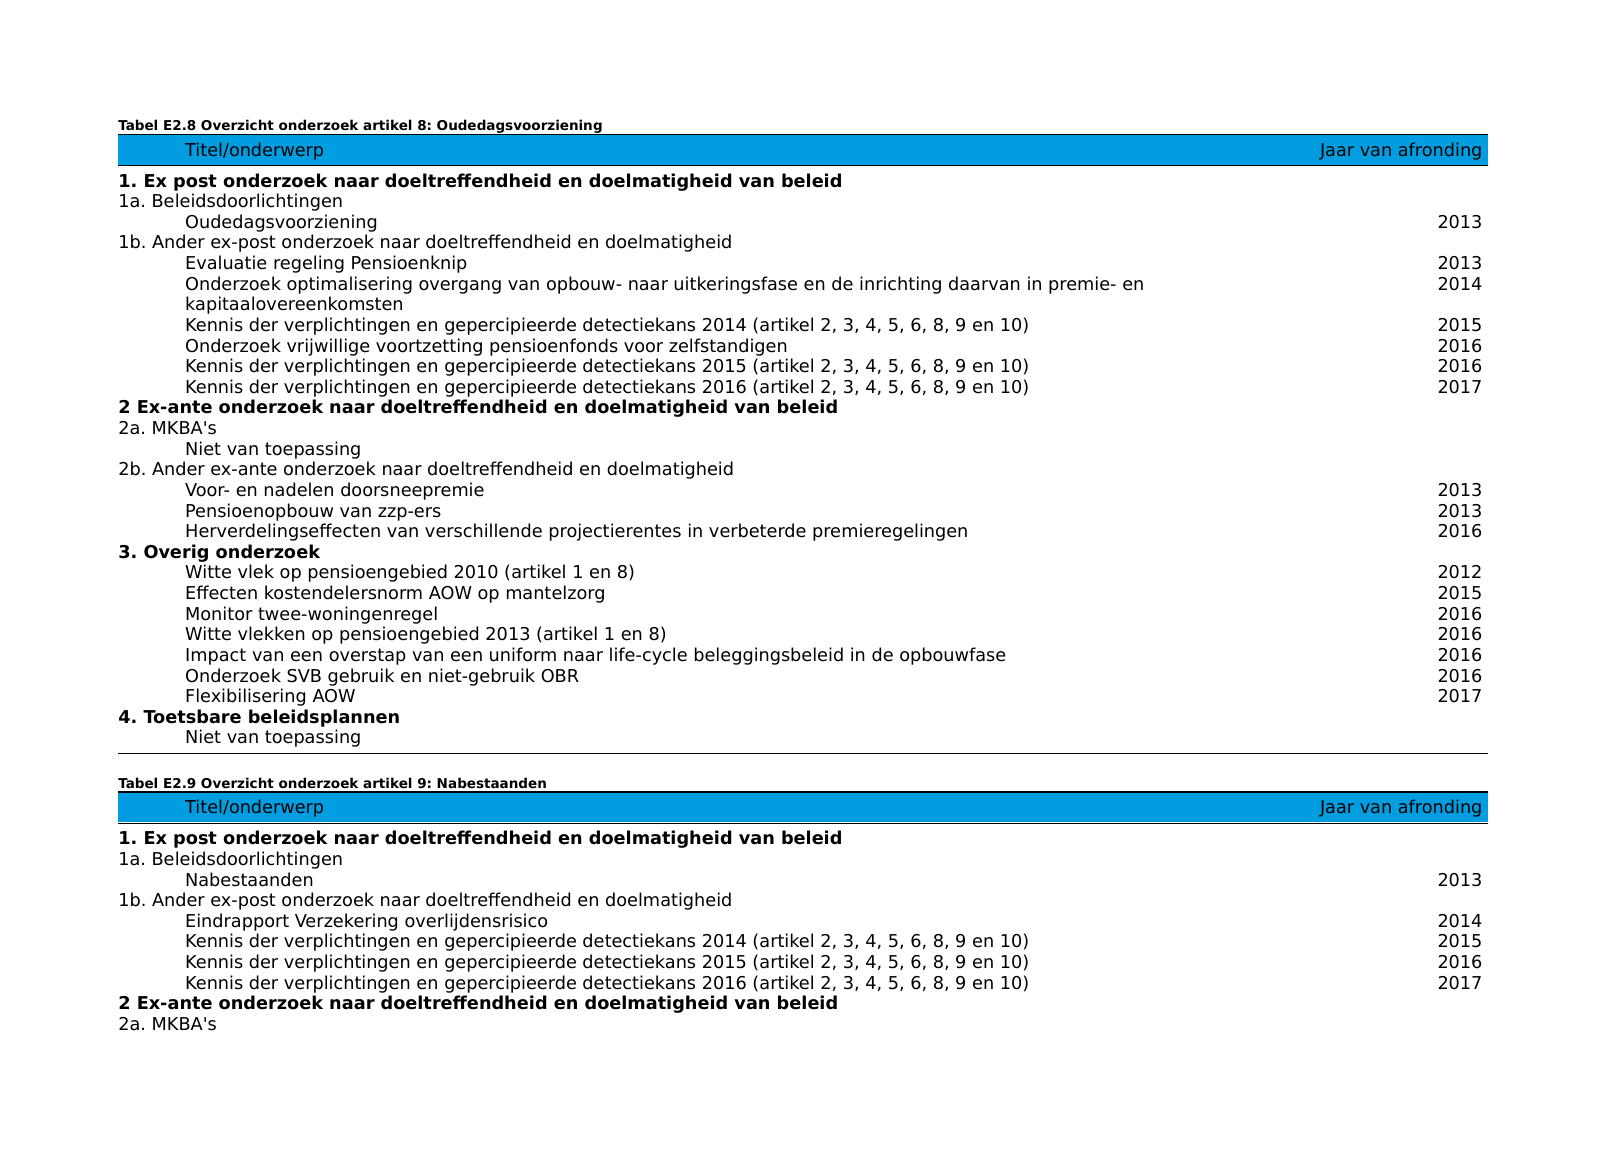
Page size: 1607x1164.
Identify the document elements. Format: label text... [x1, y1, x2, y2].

table_cell Oudedagsvoorziening [179, 212, 1269, 232]
table_cell 2017 [1269, 686, 1488, 707]
table_cell Niet van toepassing [179, 728, 1269, 753]
table_cell 1b. Ander ex-post onderzoek naar doeltreffendheid en doelmatigheid [118, 890, 1269, 911]
table_cell [1269, 1014, 1488, 1034]
table_cell [1269, 439, 1488, 459]
table_cell [118, 931, 179, 952]
table_cell [1269, 418, 1488, 439]
table_cell Evaluatie regeling Pensioenknip [179, 253, 1269, 274]
table_cell [118, 952, 179, 973]
table_cell [118, 911, 179, 931]
table_cell 1. Ex post onderzoek naar doeltreffendheid en doelmatigheid van beleid [118, 166, 1269, 191]
table_cell Herverdelingseffecten van verschillende projectierentes in verbeterde premieregelingen [179, 521, 1269, 542]
table_cell Voor- en nadelen doorsneepremie [179, 480, 1269, 501]
table_cell 2016 [1269, 604, 1488, 624]
table_cell 2a. MKBA's [118, 418, 1269, 439]
table_cell 2 Ex-ante onderzoek naar doeltreffendheid en doelmatigheid van beleid [118, 993, 1269, 1014]
table_cell [1269, 398, 1488, 418]
table_cell Niet van toepassing [179, 439, 1269, 459]
table_cell [118, 686, 179, 707]
table_cell 2014 [1269, 274, 1488, 315]
table_cell [1269, 542, 1488, 562]
table_cell Witte vlekken op pensioengebied 2013 (artikel 1 en 8) [179, 624, 1269, 645]
table_cell [118, 212, 179, 232]
table_cell 2017 [1269, 377, 1488, 397]
table_cell 2016 [1269, 666, 1488, 686]
table_cell 2015 [1269, 583, 1488, 604]
table_cell 2015 [1269, 315, 1488, 336]
table_cell [118, 521, 179, 542]
table_cell [118, 253, 179, 274]
table_cell Kennis der verplichtingen en gepercipieerde detectiekans 2015 (artikel 2, 3, 4, 5, 6, 8, 9 en 10) [179, 356, 1269, 377]
table_cell 2017 [1269, 973, 1488, 993]
table_cell 1a. Beleidsdoorlichtingen [118, 191, 1269, 212]
table_cell 4. Toetsbare beleidsplannen [118, 707, 1269, 727]
table_cell Impact van een overstap van een uniform naar life-cycle beleggingsbeleid in de opbouwfase [179, 645, 1269, 666]
table_cell [118, 624, 179, 645]
table_cell 2013 [1269, 870, 1488, 890]
table_cell [118, 793, 179, 822]
table_cell 2016 [1269, 356, 1488, 377]
table_cell [1269, 233, 1488, 253]
table_cell 2012 [1269, 563, 1488, 583]
table_cell 2013 [1269, 501, 1488, 521]
table_cell Onderzoek SVB gebruik en niet-gebruik OBR [179, 666, 1269, 686]
table_cell [1269, 707, 1488, 727]
table_cell 2016 [1269, 624, 1488, 645]
table_cell [118, 439, 179, 459]
table_header Tabel E2.9 Overzicht onderzoek artikel 9: Nabestaanden [118, 776, 1488, 791]
table_cell 1a. Beleidsdoorlichtingen [118, 849, 1269, 869]
table_cell [1269, 849, 1488, 869]
table_cell 1b. Ander ex-post onderzoek naar doeltreffendheid en doelmatigheid [118, 233, 1269, 253]
table_cell Flexibilisering AOW [179, 686, 1269, 707]
table_cell [118, 645, 179, 666]
table_cell 2016 [1269, 336, 1488, 356]
table_cell Eindrapport Verzekering overlijdensrisico [179, 911, 1269, 931]
table_cell [118, 563, 179, 583]
table_cell Kennis der verplichtingen en gepercipieerde detectiekans 2014 (artikel 2, 3, 4, 5, 6, 8, 9 en 10) [179, 315, 1269, 336]
table_cell [1269, 993, 1488, 1014]
table_cell [1269, 728, 1488, 753]
table_cell Onderzoek optimalisering overgang van opbouw- naar uitkeringsfase en de inrichting daarvan in premie- en kapitaalovereenkomsten [179, 274, 1269, 315]
table_cell [118, 315, 179, 336]
table_cell [118, 480, 179, 501]
table_cell [1269, 824, 1488, 849]
table_cell 2016 [1269, 521, 1488, 542]
table_cell [118, 870, 179, 890]
table_cell [1269, 191, 1488, 212]
table_cell 2016 [1269, 952, 1488, 973]
table_cell [118, 356, 179, 377]
table_cell 3. Overig onderzoek [118, 542, 1269, 562]
table_cell Kennis der verplichtingen en gepercipieerde detectiekans 2016 (artikel 2, 3, 4, 5, 6, 8, 9 en 10) [179, 377, 1269, 397]
table_cell [118, 377, 179, 397]
table_cell Nabestaanden [179, 870, 1269, 890]
table_cell [1269, 890, 1488, 911]
table_cell Jaar van afronding [1269, 793, 1488, 822]
table_cell Kennis der verplichtingen en gepercipieerde detectiekans 2014 (artikel 2, 3, 4, 5, 6, 8, 9 en 10) [179, 931, 1269, 952]
table_header Tabel E2.8 Overzicht onderzoek artikel 8: Oudedagsvoorziening [118, 118, 1488, 134]
table_cell [118, 501, 179, 521]
table_cell 2013 [1269, 212, 1488, 232]
table_cell Kennis der verplichtingen en gepercipieerde detectiekans 2016 (artikel 2, 3, 4, 5, 6, 8, 9 en 10) [179, 973, 1269, 993]
table_cell Kennis der verplichtingen en gepercipieerde detectiekans 2015 (artikel 2, 3, 4, 5, 6, 8, 9 en 10) [179, 952, 1269, 973]
table_cell [118, 135, 179, 165]
table_cell [118, 973, 179, 993]
table_cell Pensioenopbouw van zzp-ers [179, 501, 1269, 521]
table_cell 2013 [1269, 480, 1488, 501]
table_cell [118, 666, 179, 686]
table_cell Effecten kostendelersnorm AOW op mantelzorg [179, 583, 1269, 604]
table_cell [118, 728, 179, 753]
table_cell Monitor twee-woningenregel [179, 604, 1269, 624]
table_cell [1269, 166, 1488, 191]
table_cell 2b. Ander ex-ante onderzoek naar doeltreffendheid en doelmatigheid [118, 459, 1269, 480]
table_cell [118, 604, 179, 624]
table_cell 1. Ex post onderzoek naar doeltreffendheid en doelmatigheid van beleid [118, 824, 1269, 849]
table_cell 2016 [1269, 645, 1488, 666]
table_cell 2a. MKBA's [118, 1014, 1269, 1034]
table_cell 2 Ex-ante onderzoek naar doeltreffendheid en doelmatigheid van beleid [118, 398, 1269, 418]
table_cell Titel/onderwerp [179, 135, 1269, 165]
table_cell 2013 [1269, 253, 1488, 274]
table_cell [118, 274, 179, 315]
table_cell 2014 [1269, 911, 1488, 931]
table_cell Jaar van afronding [1269, 135, 1488, 165]
table_cell Titel/onderwerp [179, 793, 1269, 822]
table_cell [118, 336, 179, 356]
table_cell 2015 [1269, 931, 1488, 952]
table_cell Onderzoek vrijwillige voortzetting pensioenfonds voor zelfstandigen [179, 336, 1269, 356]
table_cell [1269, 459, 1488, 480]
table_cell Witte vlek op pensioengebied 2010 (artikel 1 en 8) [179, 563, 1269, 583]
table_cell [118, 583, 179, 604]
